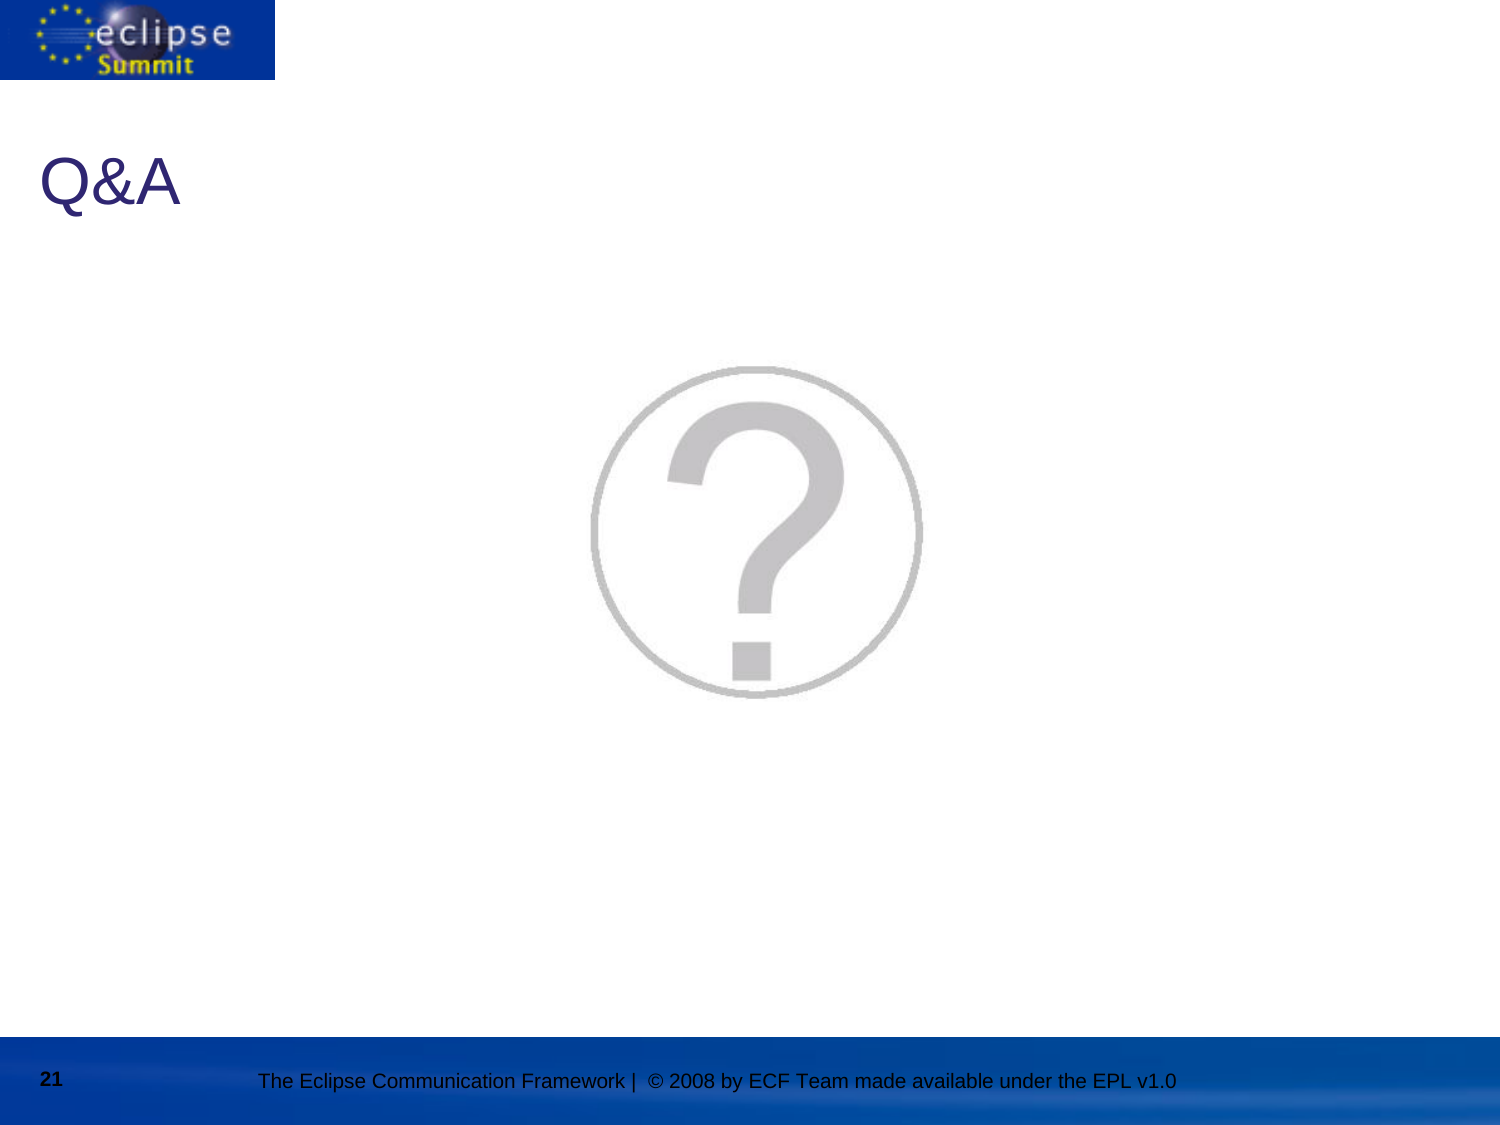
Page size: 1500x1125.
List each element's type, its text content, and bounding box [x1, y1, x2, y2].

picture [0, 0, 275, 80]
title Q&A [25, 142, 1378, 234]
picture [0, 1037, 1500, 1125]
picture [567, 350, 932, 714]
